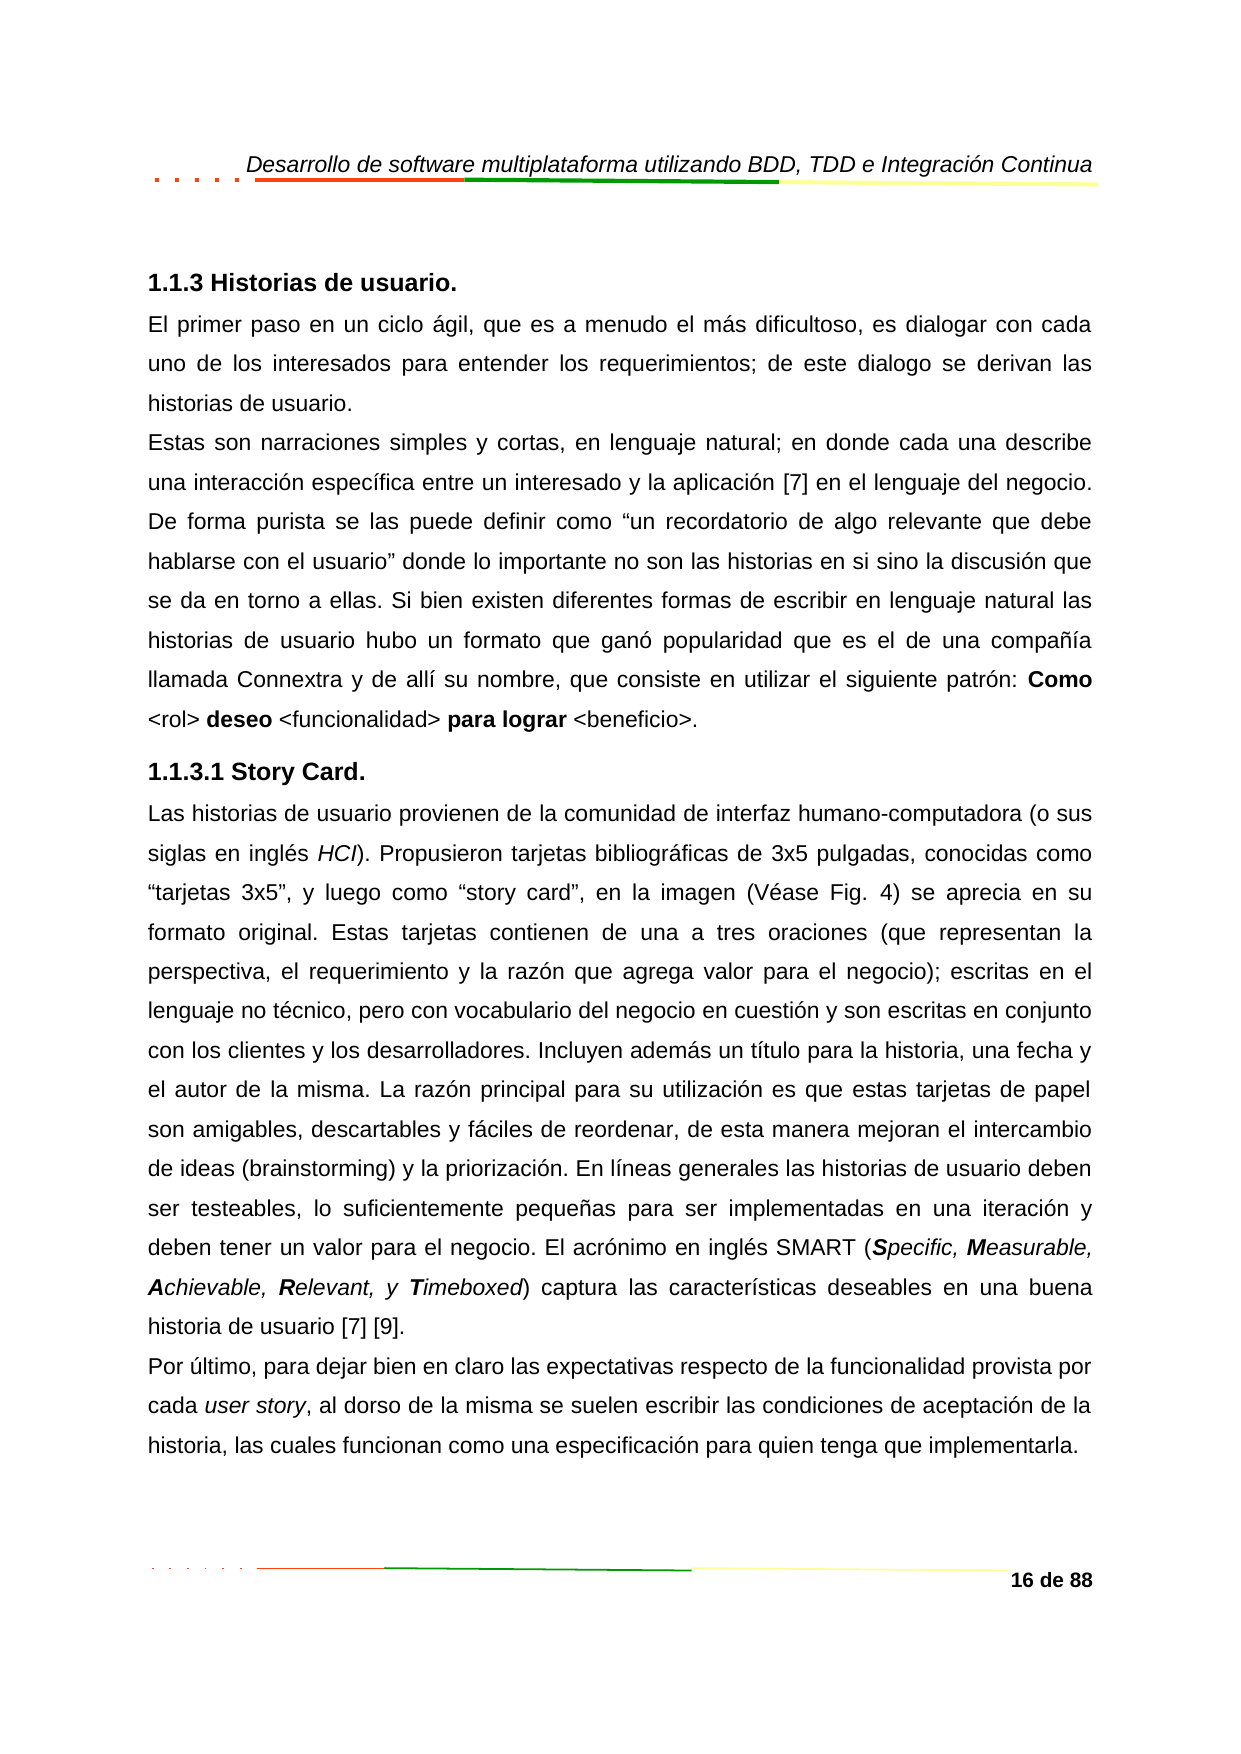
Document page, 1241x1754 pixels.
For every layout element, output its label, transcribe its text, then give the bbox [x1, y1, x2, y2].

list El primer paso en un ciclo ágil, que es a menudo el más dificultoso, es dialogar con cada uno de los interesados para entender los requerimientos; de este dialogo se derivan las historias de usuario. [148, 311, 1093, 416]
text Estas son narraciones simples y cortas, en lenguaje natural; en donde cada una describe una interacción específica entre un interesado y la aplicación [7] en el lenguaje del negocio. De forma purista se las puede definir como “un recordatorio de algo relevante que debe hablarse con el usuario” donde lo importante no son las historias en si sino la discusión que se da en torno a ellas. Si bien existen diferentes formas de escribir en lenguaje natural las historias de usuario hubo un formato que ganó popularidad que es el de una compañía llamada Connextra y de allí su nombre, que consiste en utilizar el siguiente patrón: Como <rol> deseo <funcionalidad> para lograr <beneficio>. [148, 429, 1093, 732]
list 1.1.3 Historias de usuario. [148, 268, 1093, 297]
text 1.1.3.1 Story Card. [148, 757, 1093, 786]
text Las historias de usuario provienen de la comunidad de interfaz humano-computadora (o sus siglas en inglés HCI). Propusieron tarjetas bibliográficas de 3x5 pulgadas, conocidas como “tarjetas 3x5”, y luego como “story card”, en la imagen (Véase Fig. 4) se aprecia en su formato original. Estas tarjetas contienen de una a tres oraciones (que representan la perspectiva, el requerimiento y la razón que agrega valor para el negocio); escritas en el lenguaje no técnico, pero con vocabulario del negocio en cuestión y son escritas en conjunto con los clientes y los desarrolladores. Incluyen además un título para la historia, una fecha y el autor de la misma. La razón principal para su utilización es que estas tarjetas de papel son amigables, descartables y fáciles de reordenar, de esta manera mejoran el intercambio de ideas (brainstorming) y la priorización. En líneas generales las historias de usuario deben ser testeables, lo suficientemente pequeñas para ser implementadas en una iteración y deben tener un valor para el negocio. El acrónimo en inglés SMART (Specific, Measurable, Achievable, Relevant, y Timeboxed) captura las características deseables en una buena historia de usuario [7] [9]. [148, 800, 1093, 1340]
text Por último, para dejar bien en claro las expectativas respecto de la funcionalidad provista por cada user story, al dorso de la misma se suelen escribir las condiciones de aceptación de la historia, las cuales funcionan como una especificación para quien tenga que implementarla. [148, 1353, 1093, 1458]
